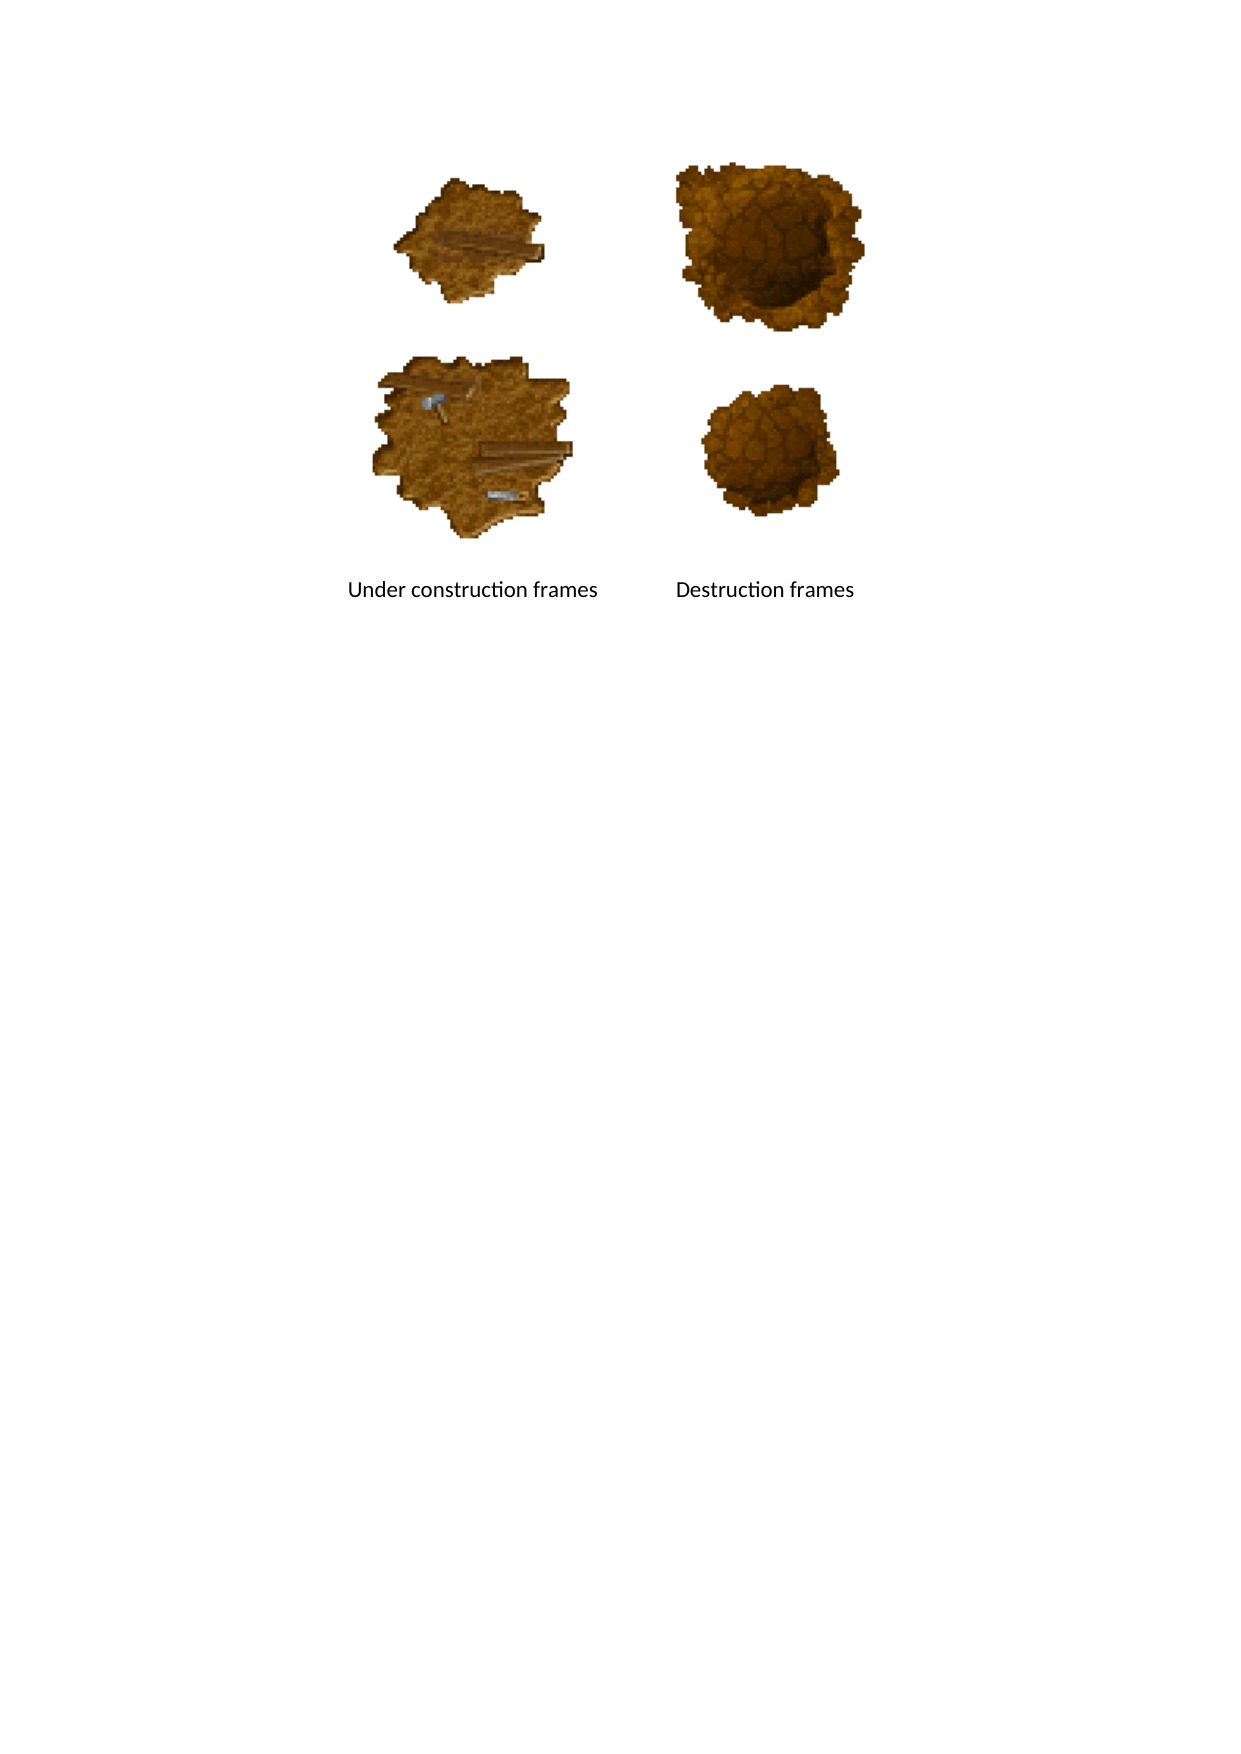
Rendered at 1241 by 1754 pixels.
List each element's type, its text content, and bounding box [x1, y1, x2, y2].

table_cell Under construction frames [325, 548, 620, 604]
picture [667, 147, 868, 548]
picture [372, 147, 573, 548]
table_header [620, 148, 667, 548]
table_header [868, 148, 915, 548]
text Unidades [177, 744, 1063, 785]
text Eu imagino que seja interessante também abranger a criação das unidades, mas eu não tenho muito know-how para falar sobre as etapas de criação ou sobre os detalhes técnicos como projeção, rotação, etc. Talvez o b_O possa falar melhor sobre isso? [177, 805, 1063, 923]
table_cell Destruction frames [620, 548, 915, 604]
table_header [325, 148, 372, 548]
table_header [573, 148, 620, 548]
